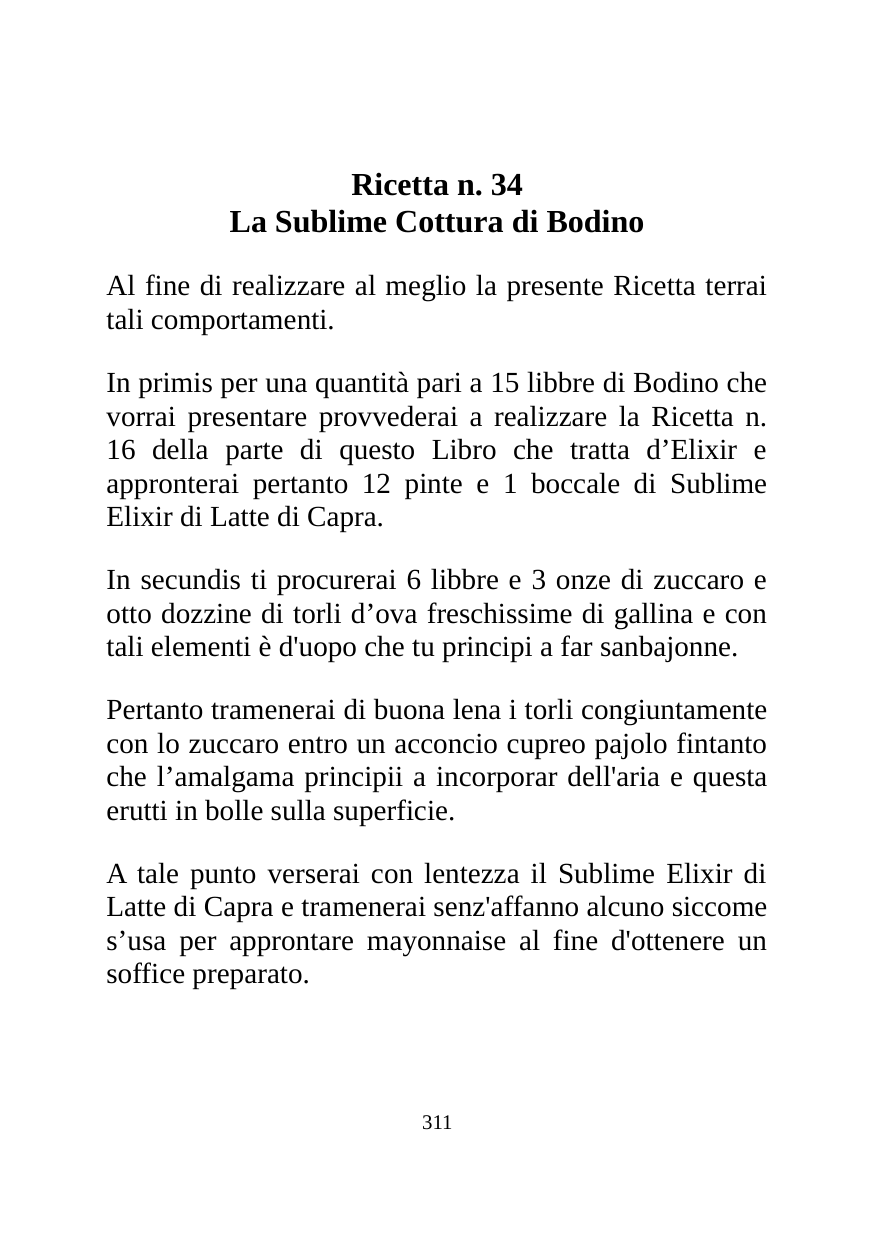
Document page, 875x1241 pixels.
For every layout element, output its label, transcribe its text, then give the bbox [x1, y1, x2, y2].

text In primis per una quantità pari a 15 libbre di Bodino che vorrai presentare provvederai a realizzare la Ricetta n. 16 della parte di questo Libro che tratta d’Elixir e appronterai pertanto 12 pinte e 1 boccale di Sublime Elixir di Latte di Capra. [106, 365, 768, 533]
text Pertanto tramenerai di buona lena i torli congiuntamente con lo zuccaro entro un acconcio cupreo pajolo fintanto che l’amalgama principii a incorporar dell'aria e questa erutti in bolle sulla superficie. [106, 692, 768, 827]
text Al fine di realizzare al meglio la presente Ricetta terrai tali comportamenti. [106, 268, 768, 336]
subtitle Ricetta n. 34 La Sublime Cottura di Bodino [106, 165, 768, 239]
text In secundis ti procurerai 6 libbre e 3 onze di zuccaro e otto dozzine di torli d’ova freschissime di gallina e con tali elementi è d'uopo che tu principi a far sanbajonne. [106, 562, 768, 663]
text A tale punto verserai con lentezza il Sublime Elixir di Latte di Capra e tramenerai senz'affanno alcuno siccome s’usa per approntare mayonnaise al fine d'ottenere un soffice preparato. [106, 856, 768, 990]
